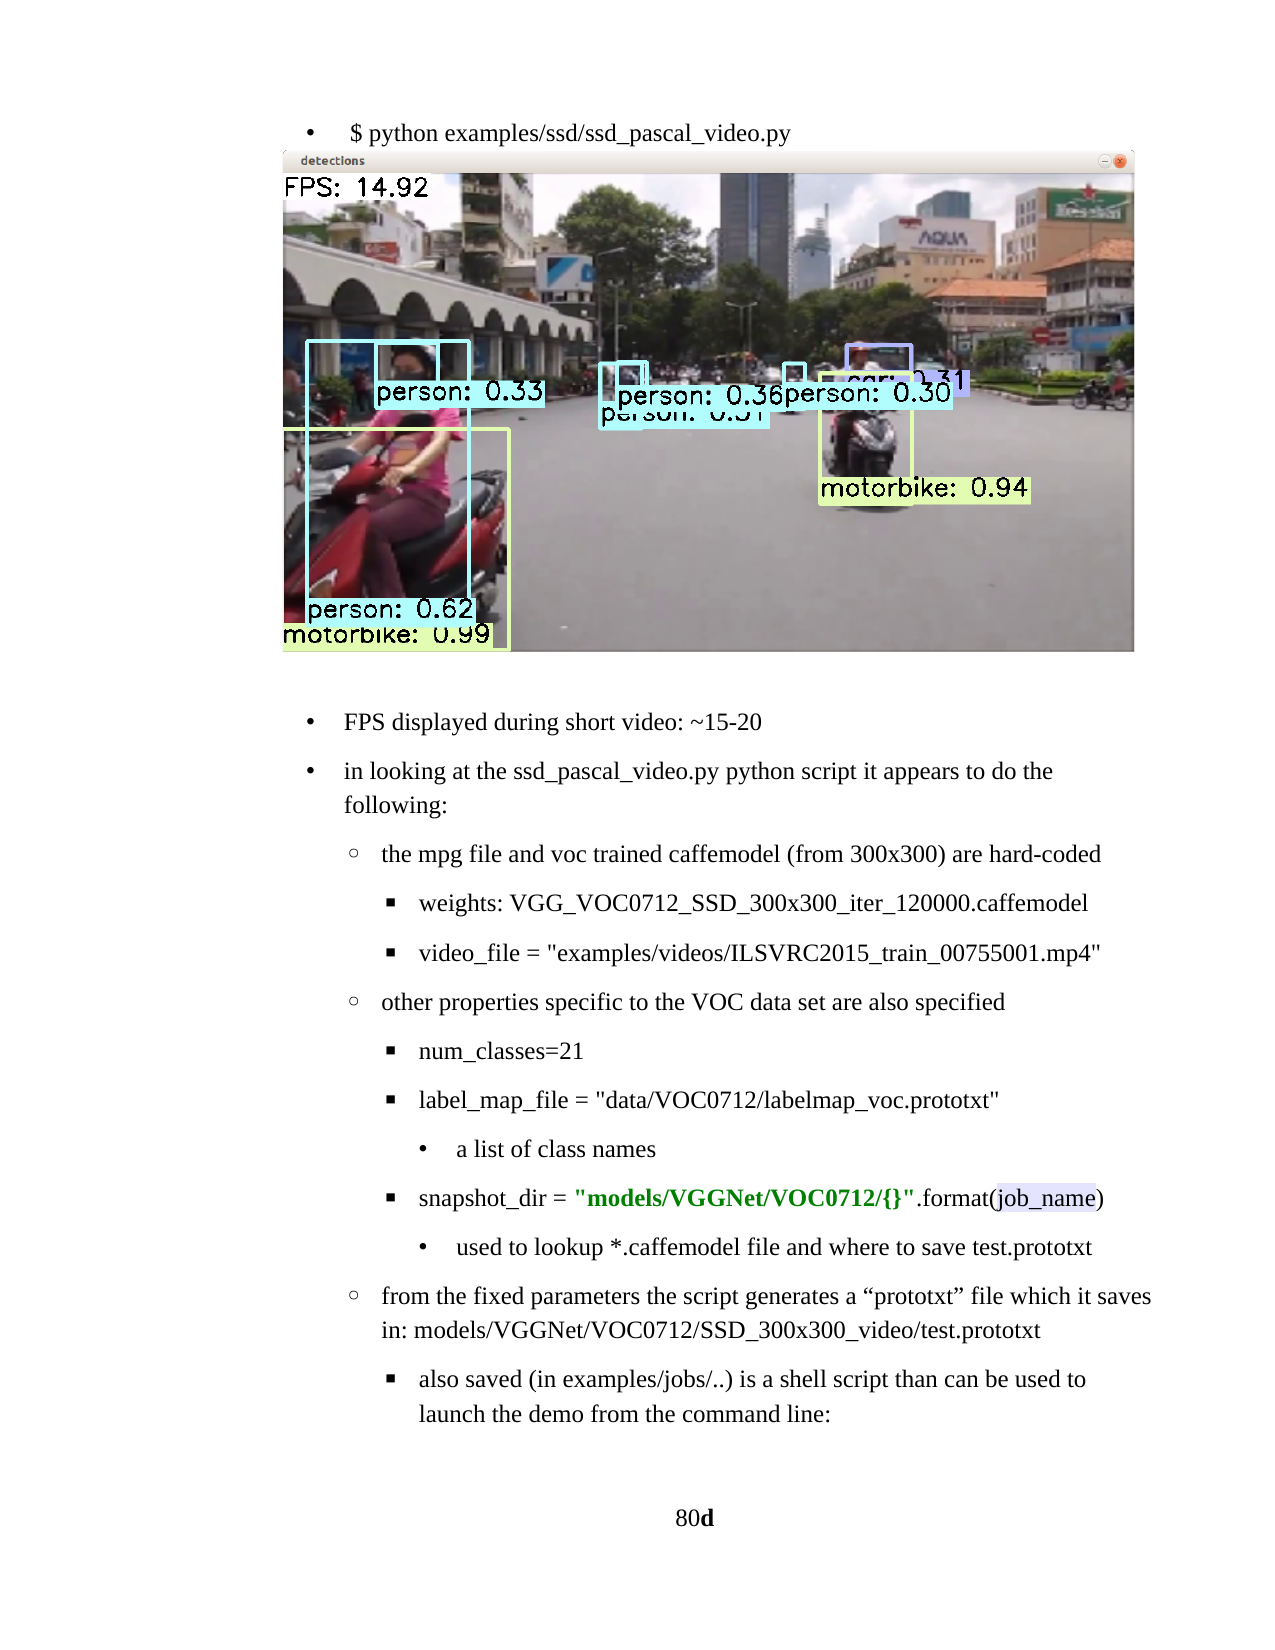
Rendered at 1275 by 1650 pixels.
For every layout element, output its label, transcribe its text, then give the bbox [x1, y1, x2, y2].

list other properties specific to the VOC data set are also specified [344, 987, 1158, 1015]
list FPS displayed during short video: ~15-20 [306, 707, 1158, 736]
list video_file = "examples/videos/ILSVRC2015_train_00755001.mp4" [381, 938, 1158, 966]
list the mpg file and voc trained caffemodel (from 300x300) are hard-coded [344, 839, 1158, 868]
list weights: VGG_VOC0712_SSD_300x300_iter_120000.caffemodel [381, 888, 1158, 917]
picture [282, 150, 1135, 652]
list in looking at the ssd_pascal_video.py python script it appears to do the following: [306, 756, 1158, 819]
list from the fixed parameters the script generates a “prototxt” file which it saves in: models/VGGNet/VOC0712/SSD_300x300_video/test.prototxt [344, 1281, 1158, 1344]
list a list of class names [419, 1134, 1158, 1163]
list num_classes=21 [381, 1036, 1158, 1064]
list label_map_file = "data/VOC0712/labelmap_voc.prototxt" [381, 1085, 1158, 1113]
list also saved (in examples/jobs/..) is a shell script than can be used to launch the demo from the command line: [381, 1364, 1158, 1428]
list $ python examples/ssd/ssd_pascal_video.py [306, 118, 1158, 147]
list snapshot_dir = "models/VGGNet/VOC0712/{}".format(job_name) [381, 1183, 1158, 1212]
list used to lookup *.caffemodel file and where to save test.prototxt [419, 1232, 1158, 1261]
